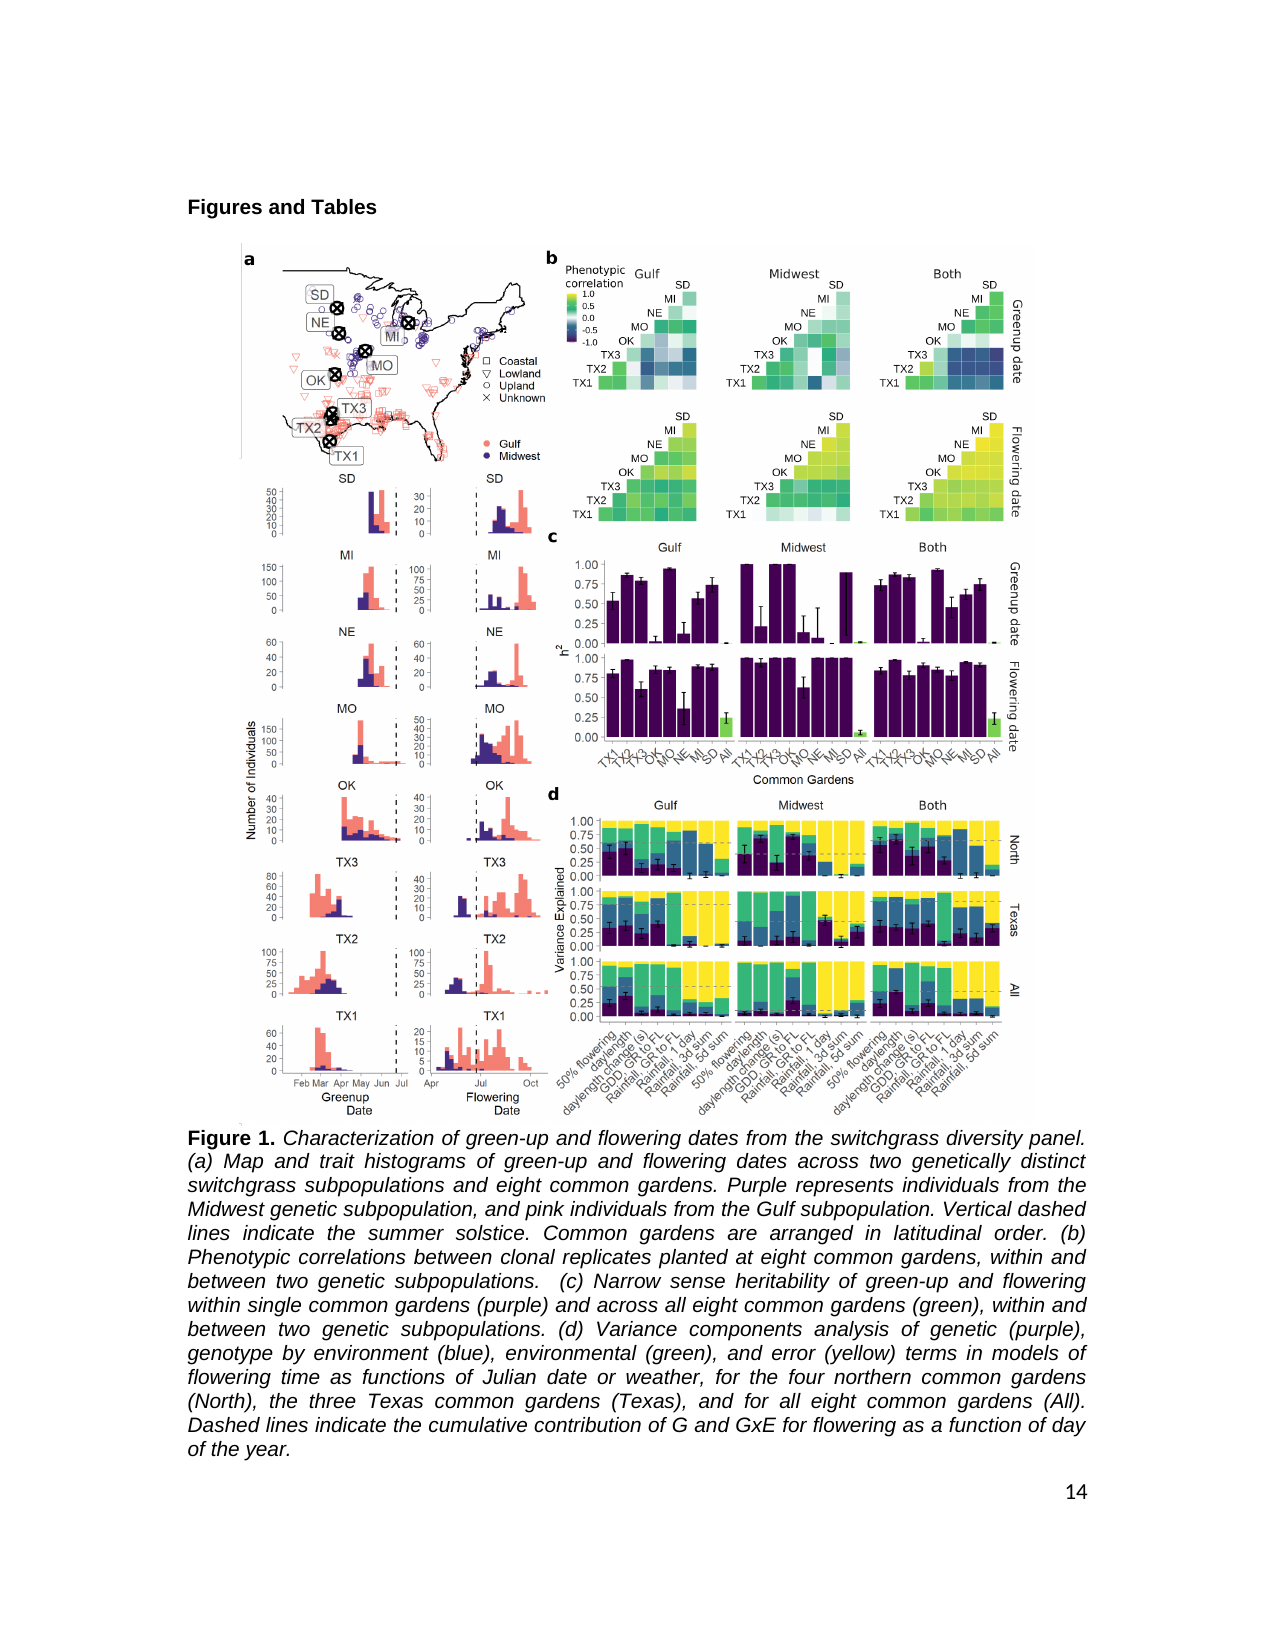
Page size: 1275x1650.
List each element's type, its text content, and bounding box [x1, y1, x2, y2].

text Figure 1. Characterization of green-up and flowering dates from the switchgrass diversity panel. (a) Map and trait histograms of green-up and flowering dates across two genetically distinct switchgrass subpopulations and eight common gardens. Purple represents individuals from the Midwest genetic subpopulation, and pink individuals from the Gulf subpopulation. Vertical dashed lines indicate the summer solstice. Common gardens are arranged in latitudinal order. (b) Phenotypic correlations between clonal replicates planted at eight common gardens, within and between two genetic subpopulations. (c) Narrow sense heritability of green-up and flowering within single common gardens (purple) and across all eight common gardens (green), within and between two genetic subpopulations. (d) Variance components analysis of genetic (purple), genotype by environment (blue), environmental (green), and error (yellow) terms in models of flowering time as functions of Julian date or weather, for the four northern common gardens (North), the three Texas common gardens (Texas), and for all eight common gardens (All). Dashed lines indicate the cumulative contribution of G and GxE for flowering as a function of day of the year. [187, 243, 1087, 1461]
picture [239, 243, 1036, 1126]
text Figures and Tables [187, 195, 1087, 219]
